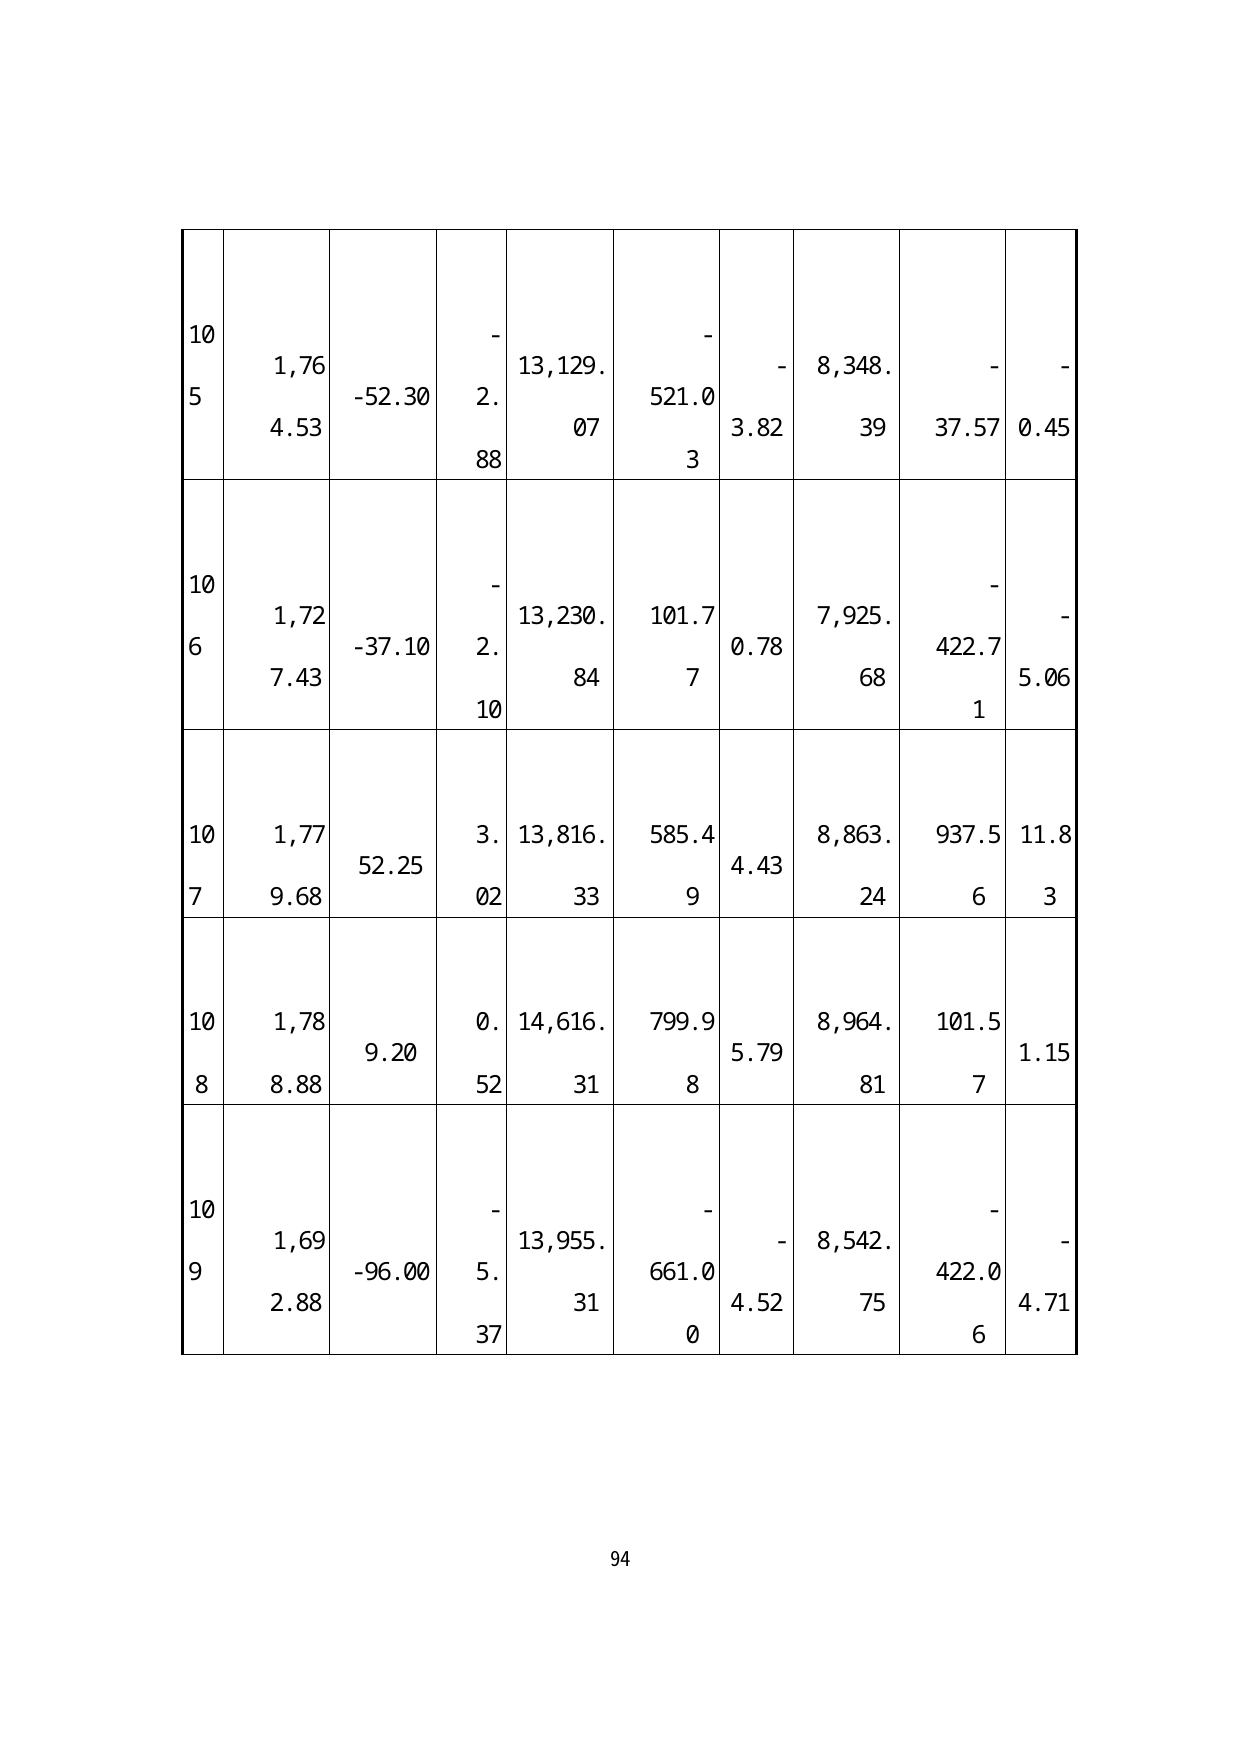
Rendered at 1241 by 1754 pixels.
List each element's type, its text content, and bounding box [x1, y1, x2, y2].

table_cell 106 [184, 480, 223, 729]
table_cell 3.02 [437, 730, 506, 917]
table_cell -4.71 [1006, 1105, 1075, 1354]
table_cell 13,816.33 [507, 730, 613, 917]
table_cell -5.37 [437, 1105, 506, 1354]
table_cell 1,779.68 [224, 730, 329, 917]
table_cell 1,764.53 [224, 230, 329, 479]
table_cell 937.56 [900, 730, 1005, 917]
table_cell 11.83 [1006, 730, 1075, 917]
table_cell 14,616.31 [507, 918, 613, 1104]
table_cell -3.82 [720, 230, 793, 479]
table_cell 8,964.81 [794, 918, 899, 1104]
table_cell -37.10 [330, 480, 436, 729]
table_cell -52.30 [330, 230, 436, 479]
table_cell -521.03 [614, 230, 719, 479]
table_cell 13,955.31 [507, 1105, 613, 1354]
table_cell 52.25 [330, 730, 436, 917]
table_cell -96.00 [330, 1105, 436, 1354]
table_cell 8,863.24 [794, 730, 899, 917]
table_cell 5.79 [720, 918, 793, 1104]
table_cell 109 [184, 1105, 223, 1354]
table_cell 107 [184, 730, 223, 917]
table_cell 4.43 [720, 730, 793, 917]
table_cell 0.52 [437, 918, 506, 1104]
table_cell 1,788.88 [224, 918, 329, 1104]
table_cell 9.20 [330, 918, 436, 1104]
table_cell -0.45 [1006, 230, 1075, 479]
table_cell 8,542.75 [794, 1105, 899, 1354]
table_cell 0.78 [720, 480, 793, 729]
table_cell 1,692.88 [224, 1105, 329, 1354]
table_cell 108 [184, 918, 223, 1104]
table_cell -4.52 [720, 1105, 793, 1354]
table_cell 13,230.84 [507, 480, 613, 729]
table_cell -2.10 [437, 480, 506, 729]
table_cell 7,925.68 [794, 480, 899, 729]
table_cell 8,348.39 [794, 230, 899, 479]
table_cell -37.57 [900, 230, 1005, 479]
table_cell -5.06 [1006, 480, 1075, 729]
table_cell 1.15 [1006, 918, 1075, 1104]
table_cell 1,727.43 [224, 480, 329, 729]
table_cell -422.06 [900, 1105, 1005, 1354]
table_cell 101.57 [900, 918, 1005, 1104]
table_cell -661.00 [614, 1105, 719, 1354]
table_cell 799.98 [614, 918, 719, 1104]
table_cell -2.88 [437, 230, 506, 479]
table_cell 101.77 [614, 480, 719, 729]
table_cell 13,129.07 [507, 230, 613, 479]
table_cell -422.71 [900, 480, 1005, 729]
table_cell 585.49 [614, 730, 719, 917]
table_cell 105 [184, 230, 223, 479]
